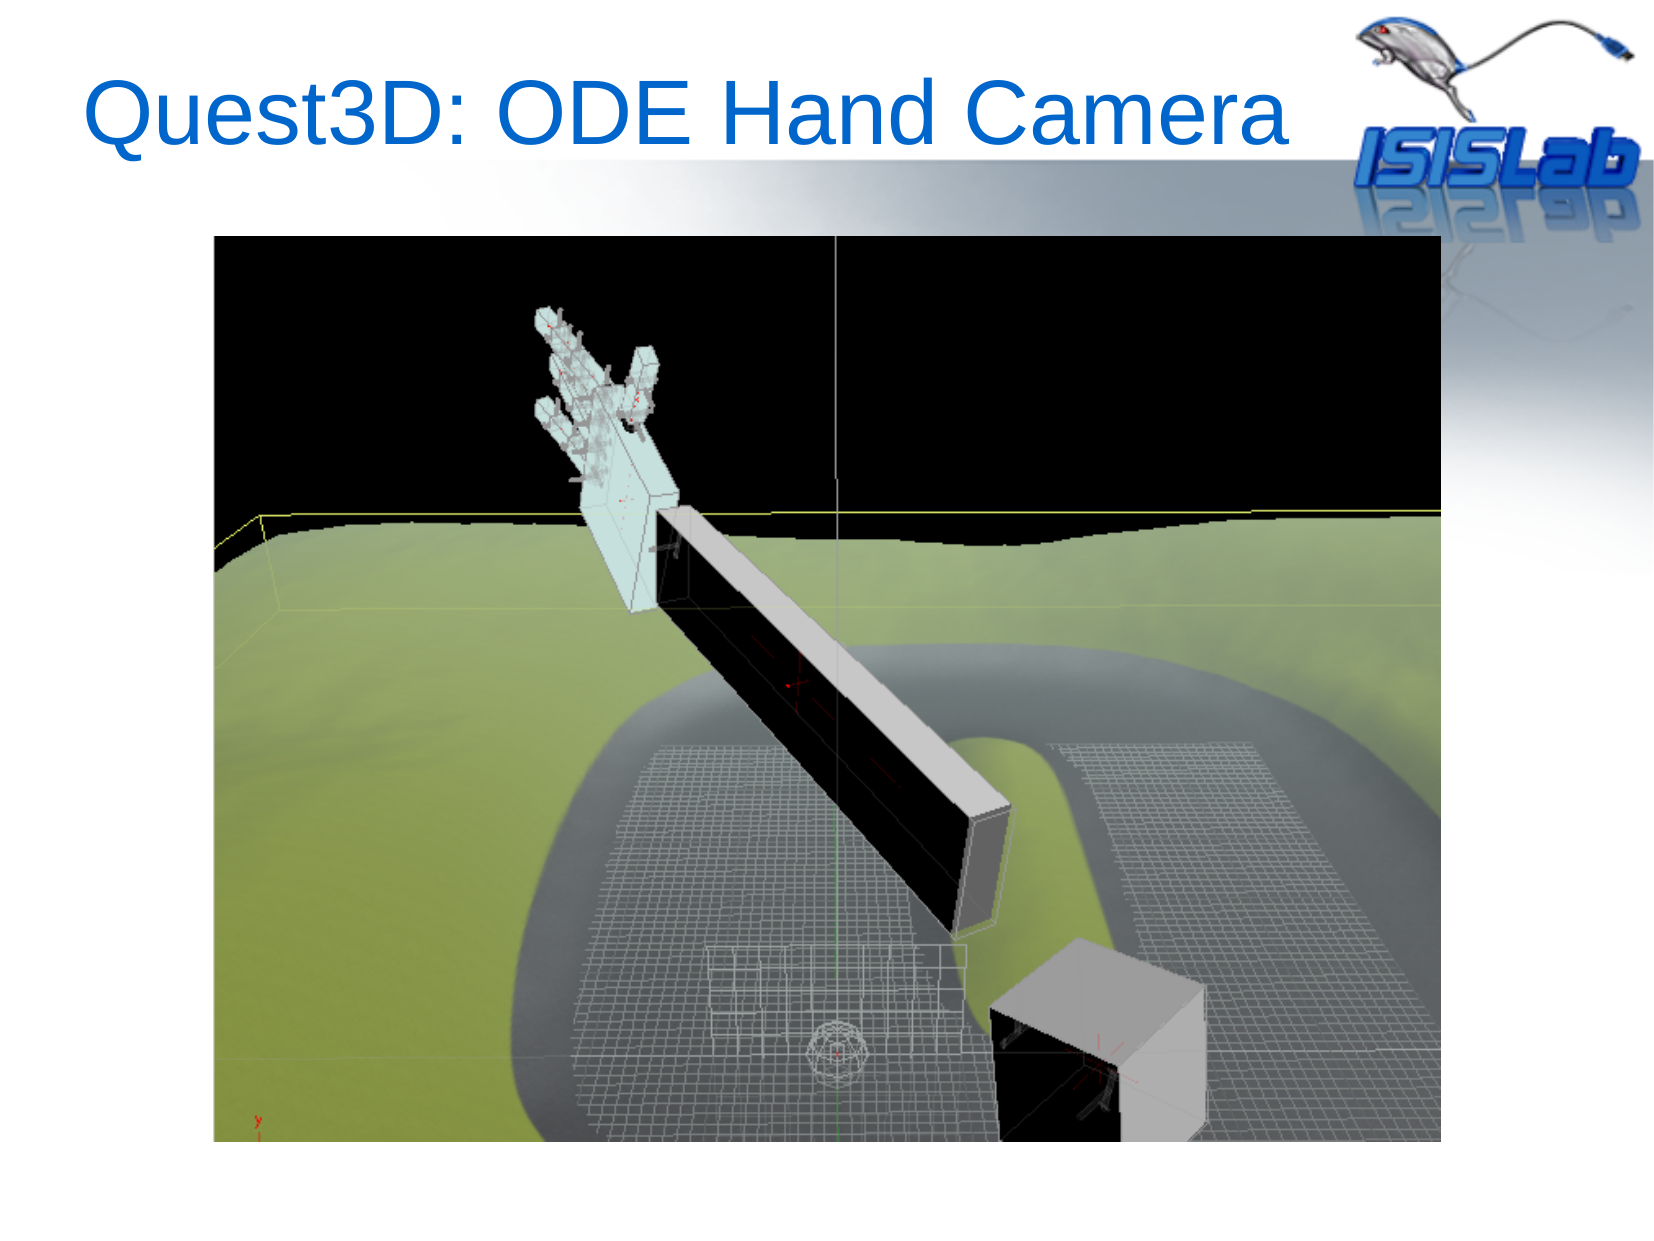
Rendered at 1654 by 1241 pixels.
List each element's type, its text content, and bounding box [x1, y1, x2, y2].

picture [0, 0, 1654, 1241]
title Quest3D: ODE Hand Camera [82, 49, 1571, 178]
